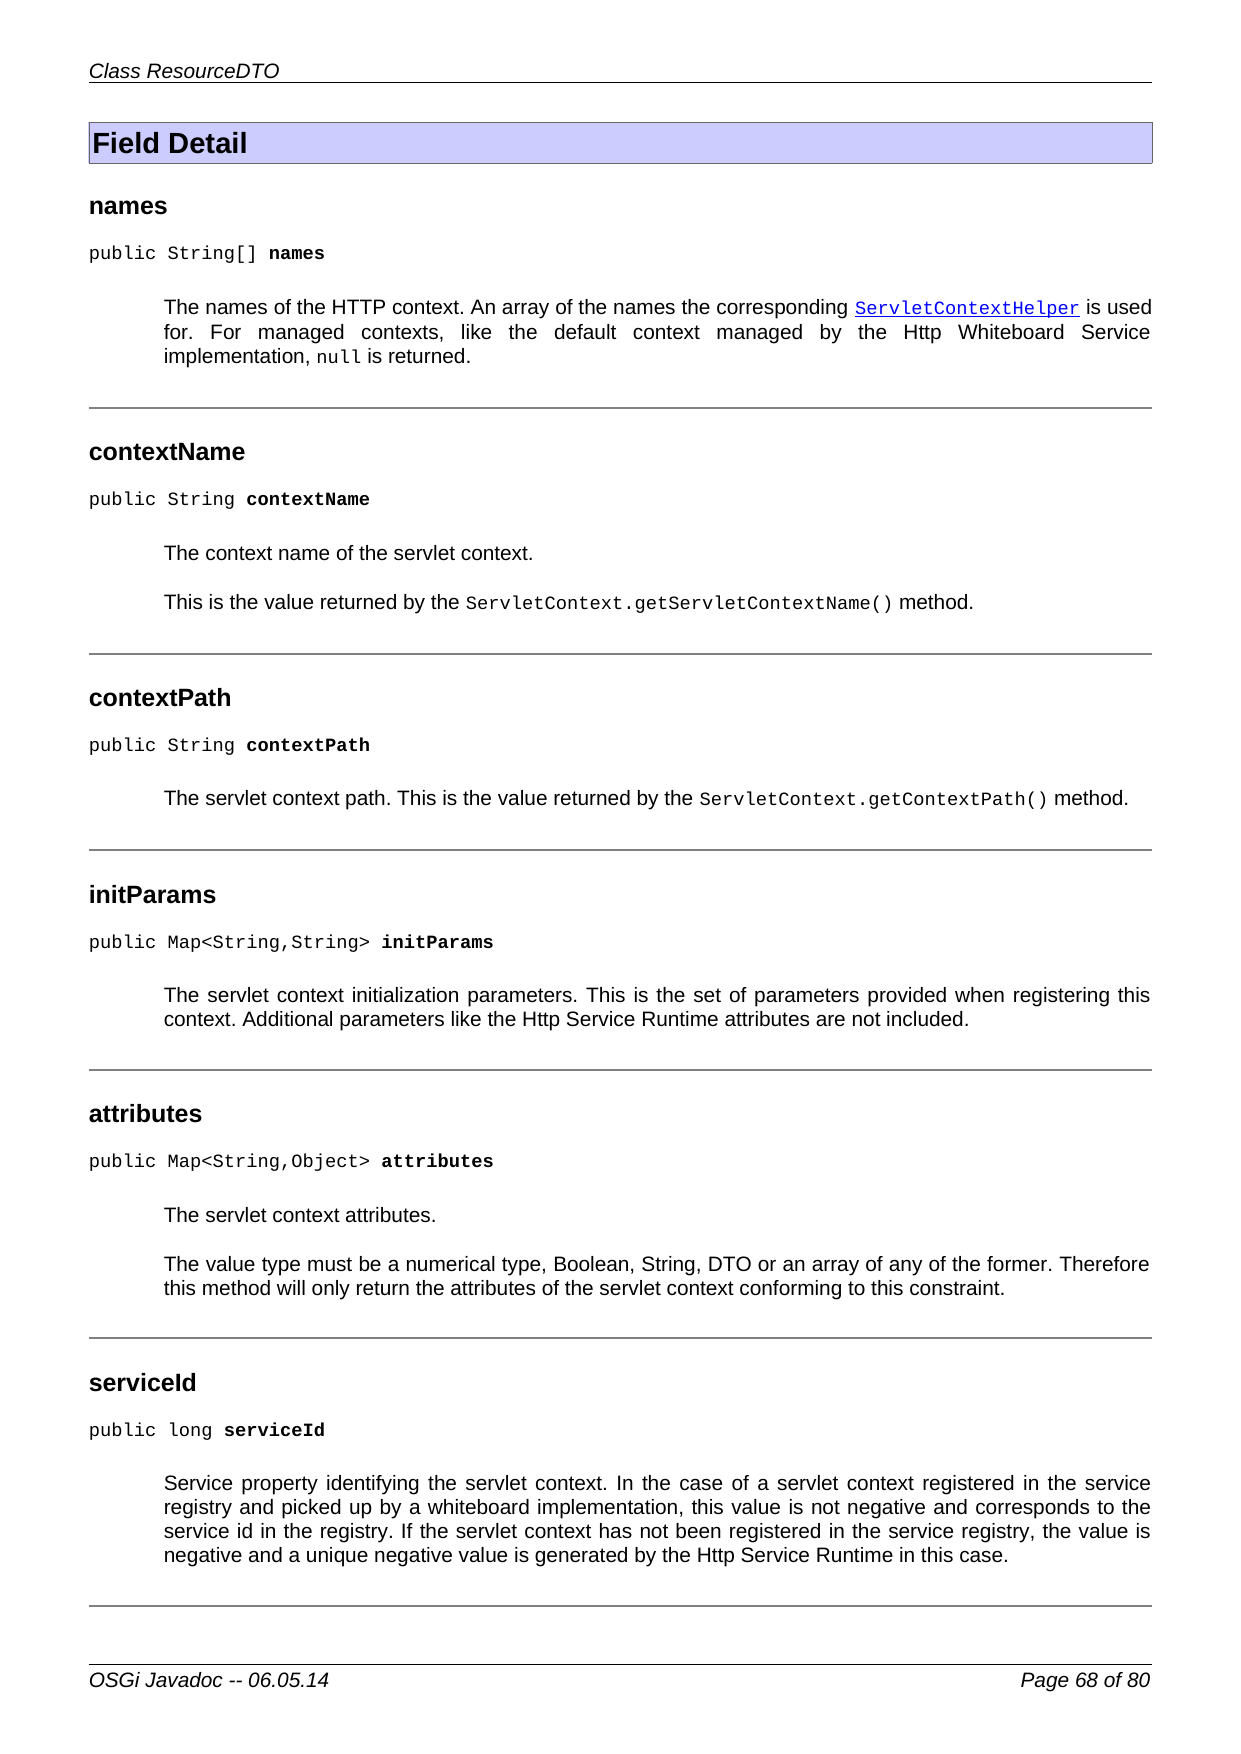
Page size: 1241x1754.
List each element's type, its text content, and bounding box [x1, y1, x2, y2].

text The value type must be a numerical type, Boolean, String, DTO or an array of any of the former. Therefore this method will only return the attributes of the servlet context conforming to this constraint. [163, 1251, 1152, 1299]
subtitle initParams [88, 880, 1152, 908]
text public String contextPath [88, 736, 1152, 757]
subtitle names [88, 191, 1152, 220]
subtitle contextName [88, 437, 1152, 466]
subtitle contextPath [88, 683, 1152, 712]
subtitle attributes [88, 1099, 1152, 1128]
text public String[] names [88, 244, 1152, 265]
text This is the value returned by the ServletContext.getServletContextName() method. [163, 589, 1152, 615]
text Service property identifying the servlet context. In the case of a servlet context registered in the service registry and picked up by a whiteboard implementation, this value is not negative and corresponds to the service id in the registry. If the servlet context has not been registered in the service registry, the value is negative and a unique negative value is generated by the Http Service Runtime in this case. [163, 1471, 1152, 1567]
text The servlet context attributes. [163, 1202, 1152, 1226]
subtitle serviceId [88, 1368, 1152, 1396]
text public String contextName [88, 490, 1152, 511]
text public long serviceId [88, 1421, 1152, 1442]
text The servlet context initialization parameters. This is the set of parameters provided when registering this context. Additional parameters like the Http Service Runtime attributes are not included. [163, 983, 1152, 1031]
text The names of the HTTP context. An array of the names the corresponding ServletContextHelper is used for. For managed contexts, like the default context managed by the Http Whiteboard Service implementation, null is returned. [163, 294, 1152, 369]
text The context name of the servlet context. [163, 541, 1152, 564]
text The servlet context path. This is the value returned by the ServletContext.getContextPath() method. [163, 786, 1152, 811]
text public Map<String,String> initParams [88, 933, 1152, 954]
text public Map<String,Object> attributes [88, 1152, 1152, 1173]
subtitle Field Detail [90, 123, 1152, 163]
